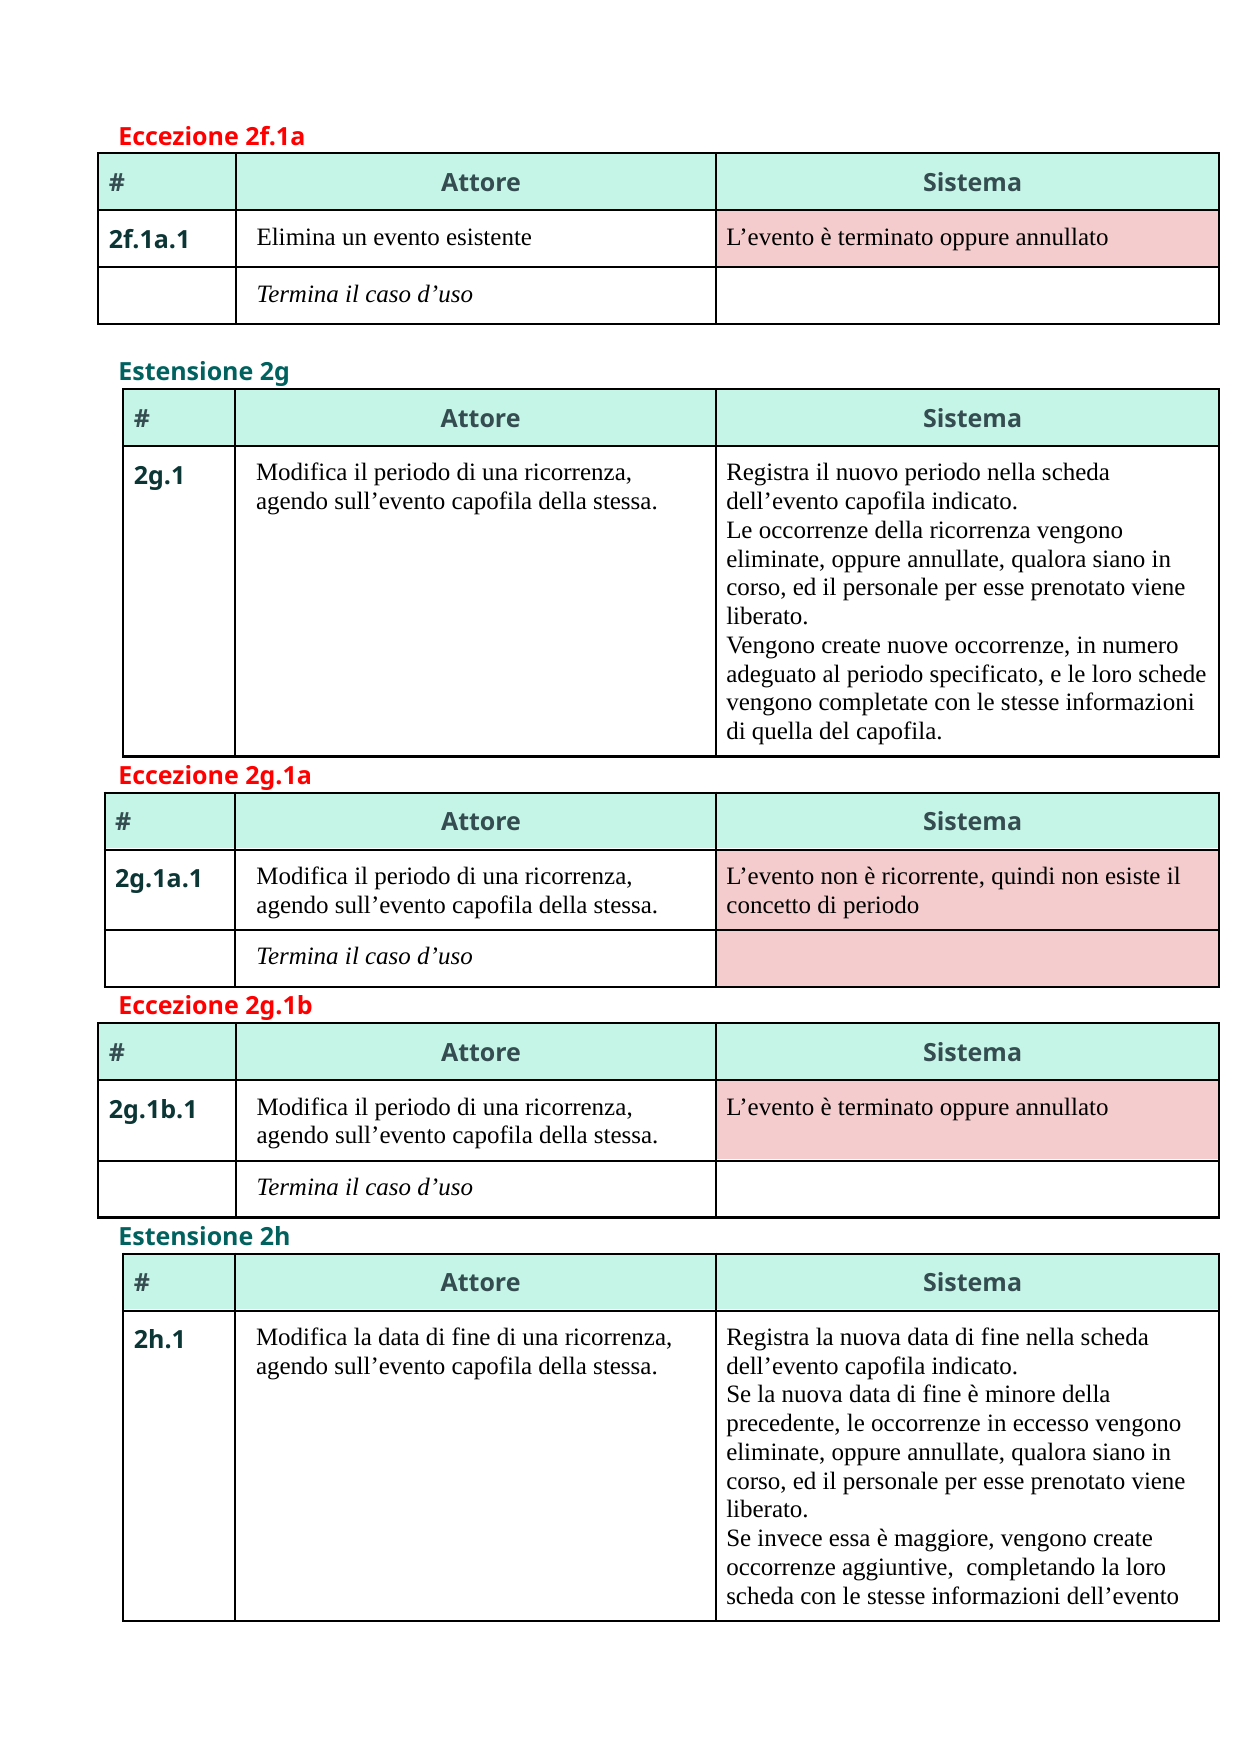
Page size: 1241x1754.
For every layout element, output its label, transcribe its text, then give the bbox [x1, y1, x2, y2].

table_header # [99, 1024, 235, 1079]
table_cell [717, 1162, 1218, 1216]
subtitle Eccezione 2f.1a [118, 118, 1122, 152]
table_cell 2f.1a.1 [99, 211, 235, 266]
table_cell Modifica il periodo di una ricorrenza, agendo sull’evento capofila della stessa. [237, 1081, 715, 1159]
table_header # [124, 390, 234, 445]
table_header Sistema [717, 1255, 1218, 1309]
table_header Attore [236, 390, 715, 445]
table_header Attore [236, 1255, 715, 1309]
subtitle Estensione 2g [118, 354, 1122, 388]
table_cell [106, 931, 234, 986]
table_cell L’evento non è ricorrente, quindi non esiste il concetto di periodo [717, 851, 1218, 929]
table_cell Elimina un evento esistente [237, 211, 715, 266]
table_cell [717, 931, 1218, 986]
table_cell [717, 268, 1218, 323]
table_cell 2g.1 [124, 447, 234, 755]
table_cell 2g.1b.1 [99, 1081, 235, 1159]
table_cell Modifica il periodo di una ricorrenza, agendo sull’evento capofila della stessa. [236, 447, 715, 755]
table_header Attore [236, 794, 715, 848]
table_cell [99, 1162, 235, 1216]
table_header Attore [237, 1024, 715, 1079]
table_cell Modifica la data di fine di una ricorrenza, agendo sull’evento capofila della stessa. [236, 1312, 715, 1620]
table_cell Registra la nuova data di fine nella scheda dell’evento capofila indicato. Se la nuova data di fine è minore della precedente, le occorrenze in eccesso vengono eliminate, oppure annullate, qualora siano in corso, ed il personale per esse prenotato viene liberato. Se invece essa è maggiore, vengono create occorrenze aggiuntive, completando la loro scheda con le stesse informazioni dell’evento [717, 1312, 1218, 1620]
table_cell 2g.1a.1 [106, 851, 234, 929]
subtitle Eccezione 2g.1a [118, 757, 1122, 792]
table_header Sistema [717, 794, 1218, 848]
subtitle Eccezione 2g.1b [118, 988, 1122, 1022]
table_header # [106, 794, 234, 848]
table_header # [99, 154, 235, 209]
table_cell Termina il caso d’uso [237, 1162, 715, 1216]
subtitle Estensione 2h [118, 1219, 1122, 1253]
table_header Sistema [717, 390, 1218, 445]
table_cell Termina il caso d’uso [236, 931, 715, 986]
table_cell 2h.1 [124, 1312, 234, 1620]
table_cell L’evento è terminato oppure annullato [717, 1081, 1218, 1159]
table_cell Termina il caso d’uso [237, 268, 715, 323]
table_cell Registra il nuovo periodo nella scheda dell’evento capofila indicato. Le occorrenze della ricorrenza vengono eliminate, oppure annullate, qualora siano in corso, ed il personale per esse prenotato viene liberato. Vengono create nuove occorrenze, in numero adeguato al periodo specificato, e le loro schede vengono completate con le stesse informazioni di quella del capofila. [717, 447, 1218, 755]
table_cell Modifica il periodo di una ricorrenza, agendo sull’evento capofila della stessa. [236, 851, 715, 929]
table_header Sistema [717, 154, 1218, 209]
table_cell [99, 268, 235, 323]
table_header Attore [237, 154, 715, 209]
table_cell L’evento è terminato oppure annullato [717, 211, 1218, 266]
table_header # [124, 1255, 234, 1309]
table_header Sistema [717, 1024, 1218, 1079]
